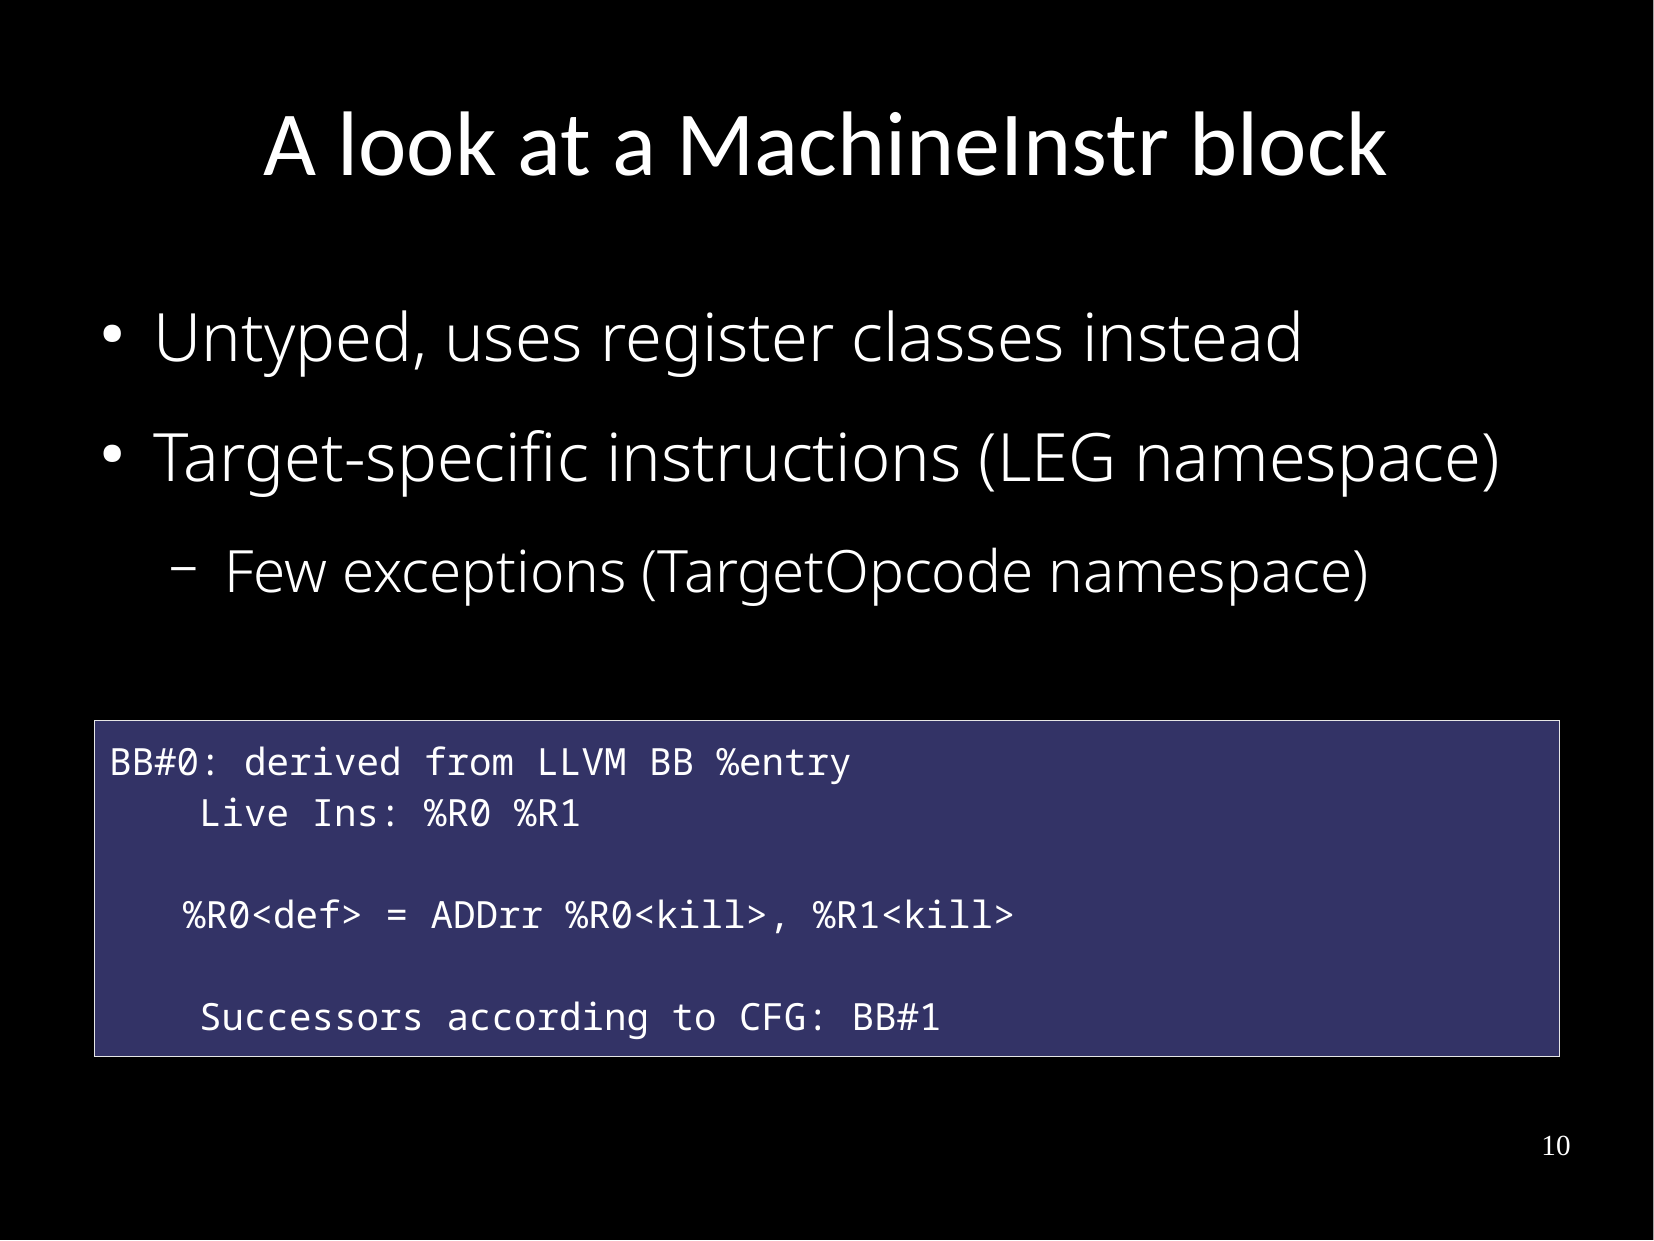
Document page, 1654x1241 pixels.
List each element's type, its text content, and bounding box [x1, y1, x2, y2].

title A look at a MachineInstr block [82, 49, 1571, 257]
list Untyped, uses register classes instead Target-specific instructions (LEG namespace) Few exceptions (TargetOpcode namespace) [82, 290, 1574, 745]
text_box BB#0: derived from LLVM BB %entry Live Ins: %R0 %R1 %R0<def> = ADDrr %R0<kill>, %R1<kill> Successors according to CFG: BB#1 [94, 720, 1560, 976]
